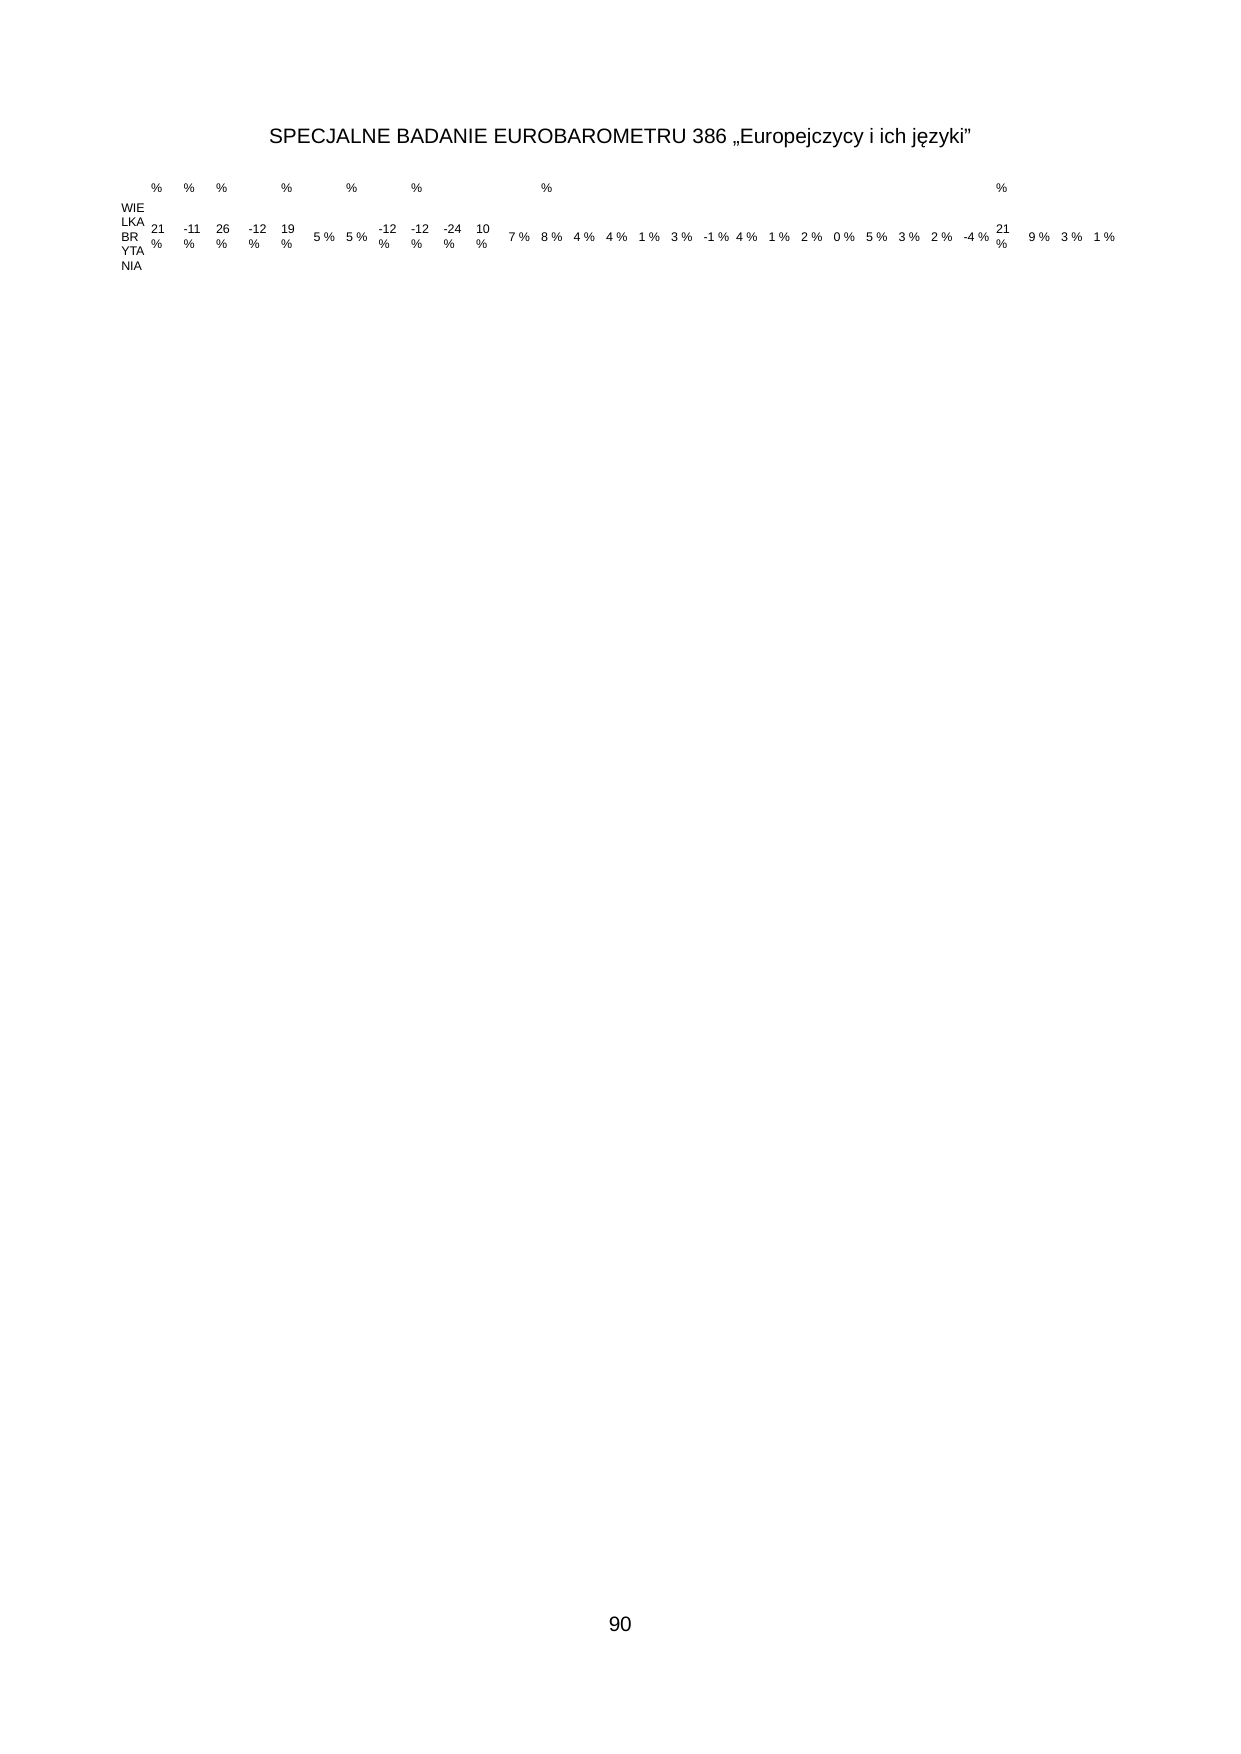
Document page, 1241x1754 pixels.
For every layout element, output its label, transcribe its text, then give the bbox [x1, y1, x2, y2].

table_cell 1 % [1090, 198, 1123, 275]
table_cell [1090, 178, 1123, 198]
table_cell [863, 178, 895, 198]
table_cell 3 % [895, 198, 928, 275]
table_cell [570, 178, 603, 198]
table_cell % [278, 178, 310, 198]
table_cell 26 % [213, 198, 245, 275]
table_cell —12 % [245, 198, 278, 275]
table_cell 4 % [570, 198, 603, 275]
table_cell —1 % [700, 198, 733, 275]
table_cell [1025, 178, 1058, 198]
table_cell [473, 178, 505, 198]
table_cell 21 % [993, 198, 1025, 275]
table_cell % [993, 178, 1025, 198]
table_cell % [148, 178, 180, 198]
table_cell % [213, 178, 245, 198]
table_cell [118, 178, 148, 198]
table_cell 1 % [765, 198, 798, 275]
table_cell 1 % [635, 198, 668, 275]
table_cell 3 % [1058, 198, 1090, 275]
table_cell 4 % [603, 198, 635, 275]
table_cell % [538, 178, 570, 198]
table_cell [700, 178, 733, 198]
table_cell [830, 178, 863, 198]
table_cell 8 % [538, 198, 570, 275]
table_cell [765, 178, 798, 198]
table_cell —24 % [440, 198, 473, 275]
table_cell 5 % [863, 198, 895, 275]
table_cell —1 % [245, 178, 278, 198]
table_cell 2 % [928, 198, 960, 275]
table_cell [1058, 178, 1090, 198]
table_cell —11 % [180, 198, 213, 275]
table_cell [440, 178, 473, 198]
table_cell % [180, 178, 213, 198]
table_cell 5 % [343, 198, 375, 275]
table_cell —12 % [408, 198, 440, 275]
table_cell 9 % [1025, 198, 1058, 275]
table_cell 5 % [310, 198, 343, 275]
table_cell [603, 178, 635, 198]
table_cell 4 % [733, 198, 765, 275]
table_cell [733, 178, 765, 198]
table_cell 3 % [668, 198, 700, 275]
table_cell 7 % [505, 198, 538, 275]
table_cell 0 % [830, 198, 863, 275]
table_cell WIELKA BRYTANIA [118, 198, 148, 275]
table_cell 21 % [148, 198, 180, 275]
table_cell [310, 178, 343, 198]
table_cell [928, 178, 960, 198]
table_cell [960, 178, 993, 198]
table_cell % [343, 178, 375, 198]
table_cell [375, 178, 408, 198]
table_cell [635, 178, 668, 198]
table_cell 10 % [473, 198, 505, 275]
table_cell [505, 178, 538, 198]
table_cell % [408, 178, 440, 198]
table_cell 2 % [798, 198, 830, 275]
table_cell —4 % [960, 198, 993, 275]
table_cell [668, 178, 700, 198]
table_cell —12 % [375, 198, 408, 275]
table_cell [895, 178, 928, 198]
table_cell [798, 178, 830, 198]
table_cell 19 % [278, 198, 310, 275]
